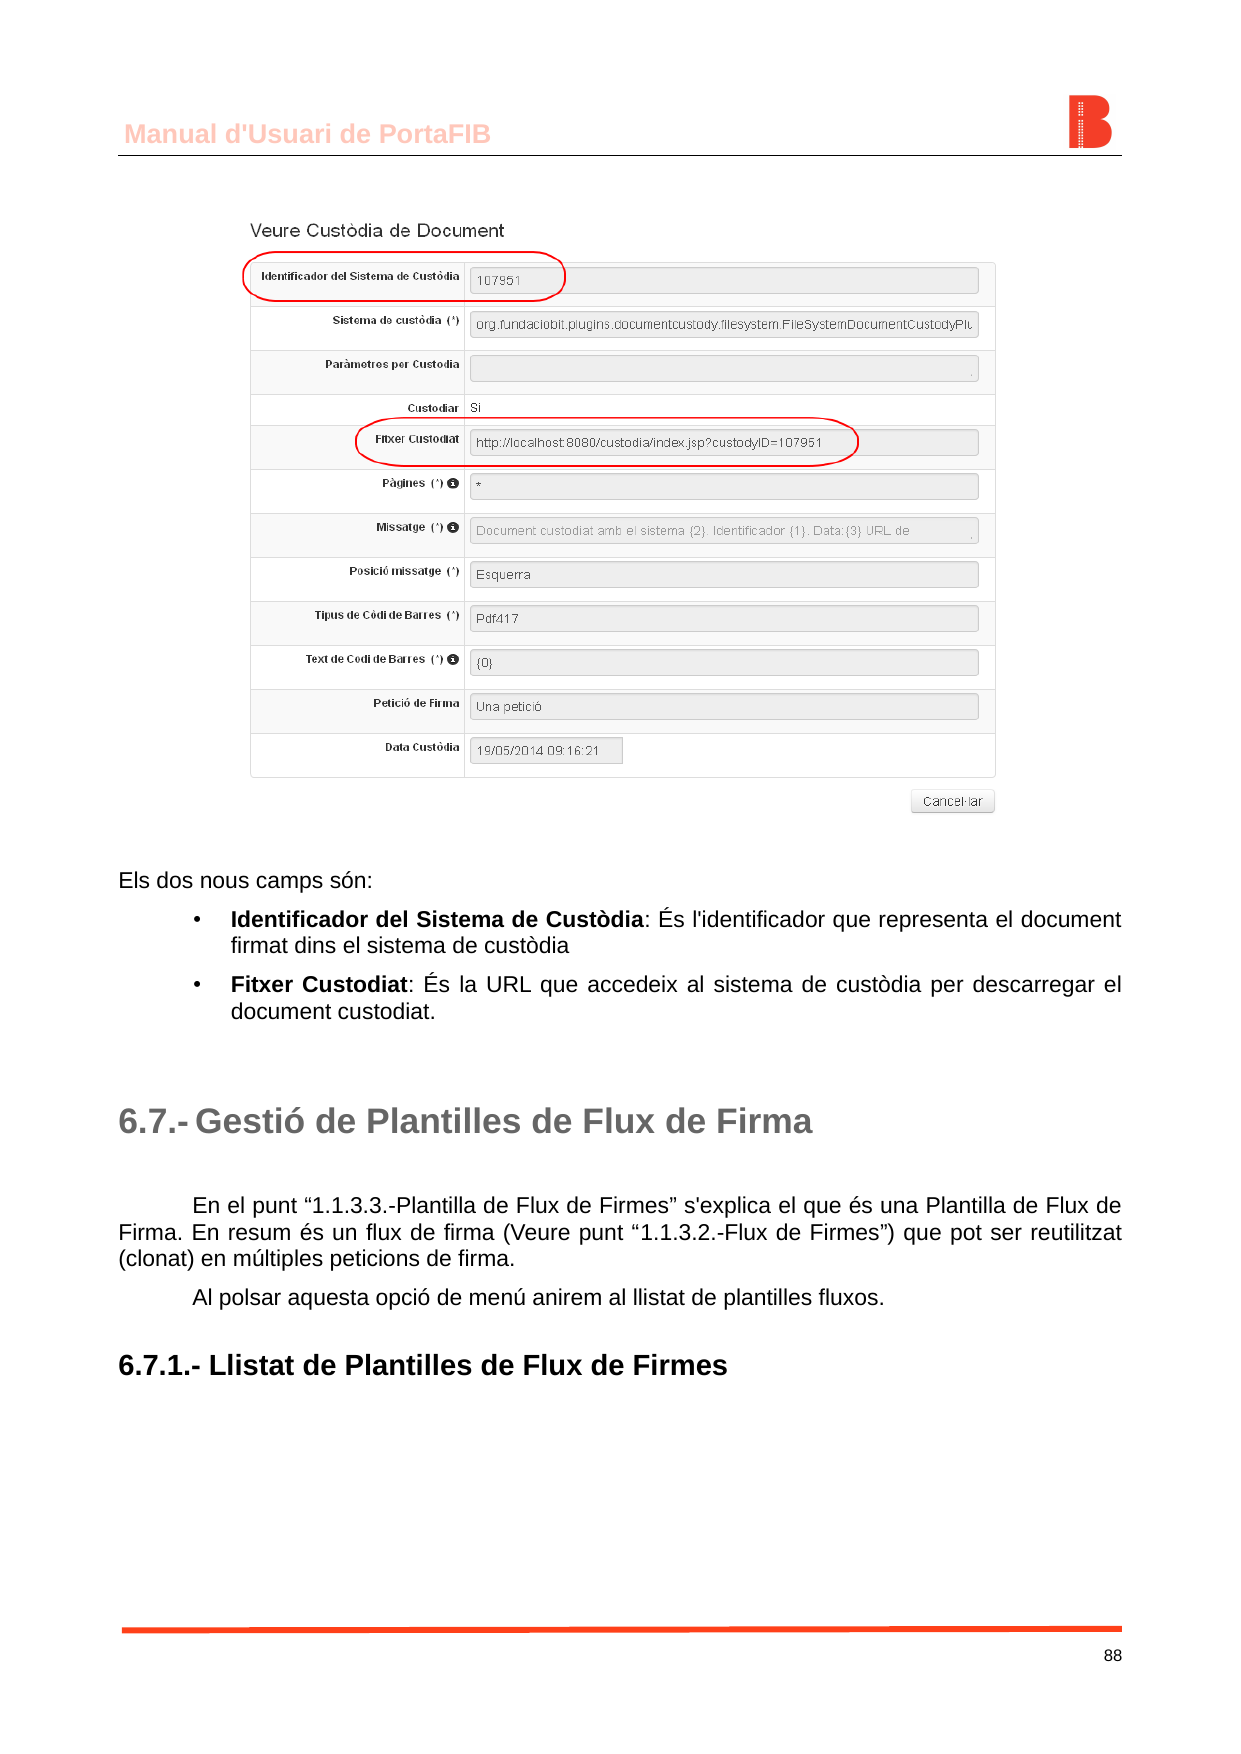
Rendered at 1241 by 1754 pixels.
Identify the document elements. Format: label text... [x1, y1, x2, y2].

subtitle Gestió de Plantilles de Flux de Firma [118, 1100, 1122, 1141]
list Identificador del Sistema de Custòdia: És l'identificador que representa el document firmat dins el sistema de custòdia [193, 906, 1122, 959]
subtitle Llistat de Plantilles de Flux de Firmes [118, 1348, 1122, 1381]
text Els dos nous camps són: [118, 867, 1122, 893]
picture [242, 215, 999, 816]
picture [1063, 94, 1117, 150]
text Al polsar aquesta opció de menú anirem al llistat de plantilles fluxos. [118, 1284, 1122, 1310]
list Fitxer Custodiat: És la URL que accedeix al sistema de custòdia per descarregar el document custodiat. [193, 971, 1122, 1024]
text En el punt “1.1.3.3.-Plantilla de Flux de Firmes” s'explica el que és una Plantilla de Flux de Firma. En resum és un flux de firma (Veure punt “1.1.3.2.-Flux de Firmes”) que pot ser reutilitzat (clonat) en múltiples peticions de firma. [118, 1192, 1122, 1271]
